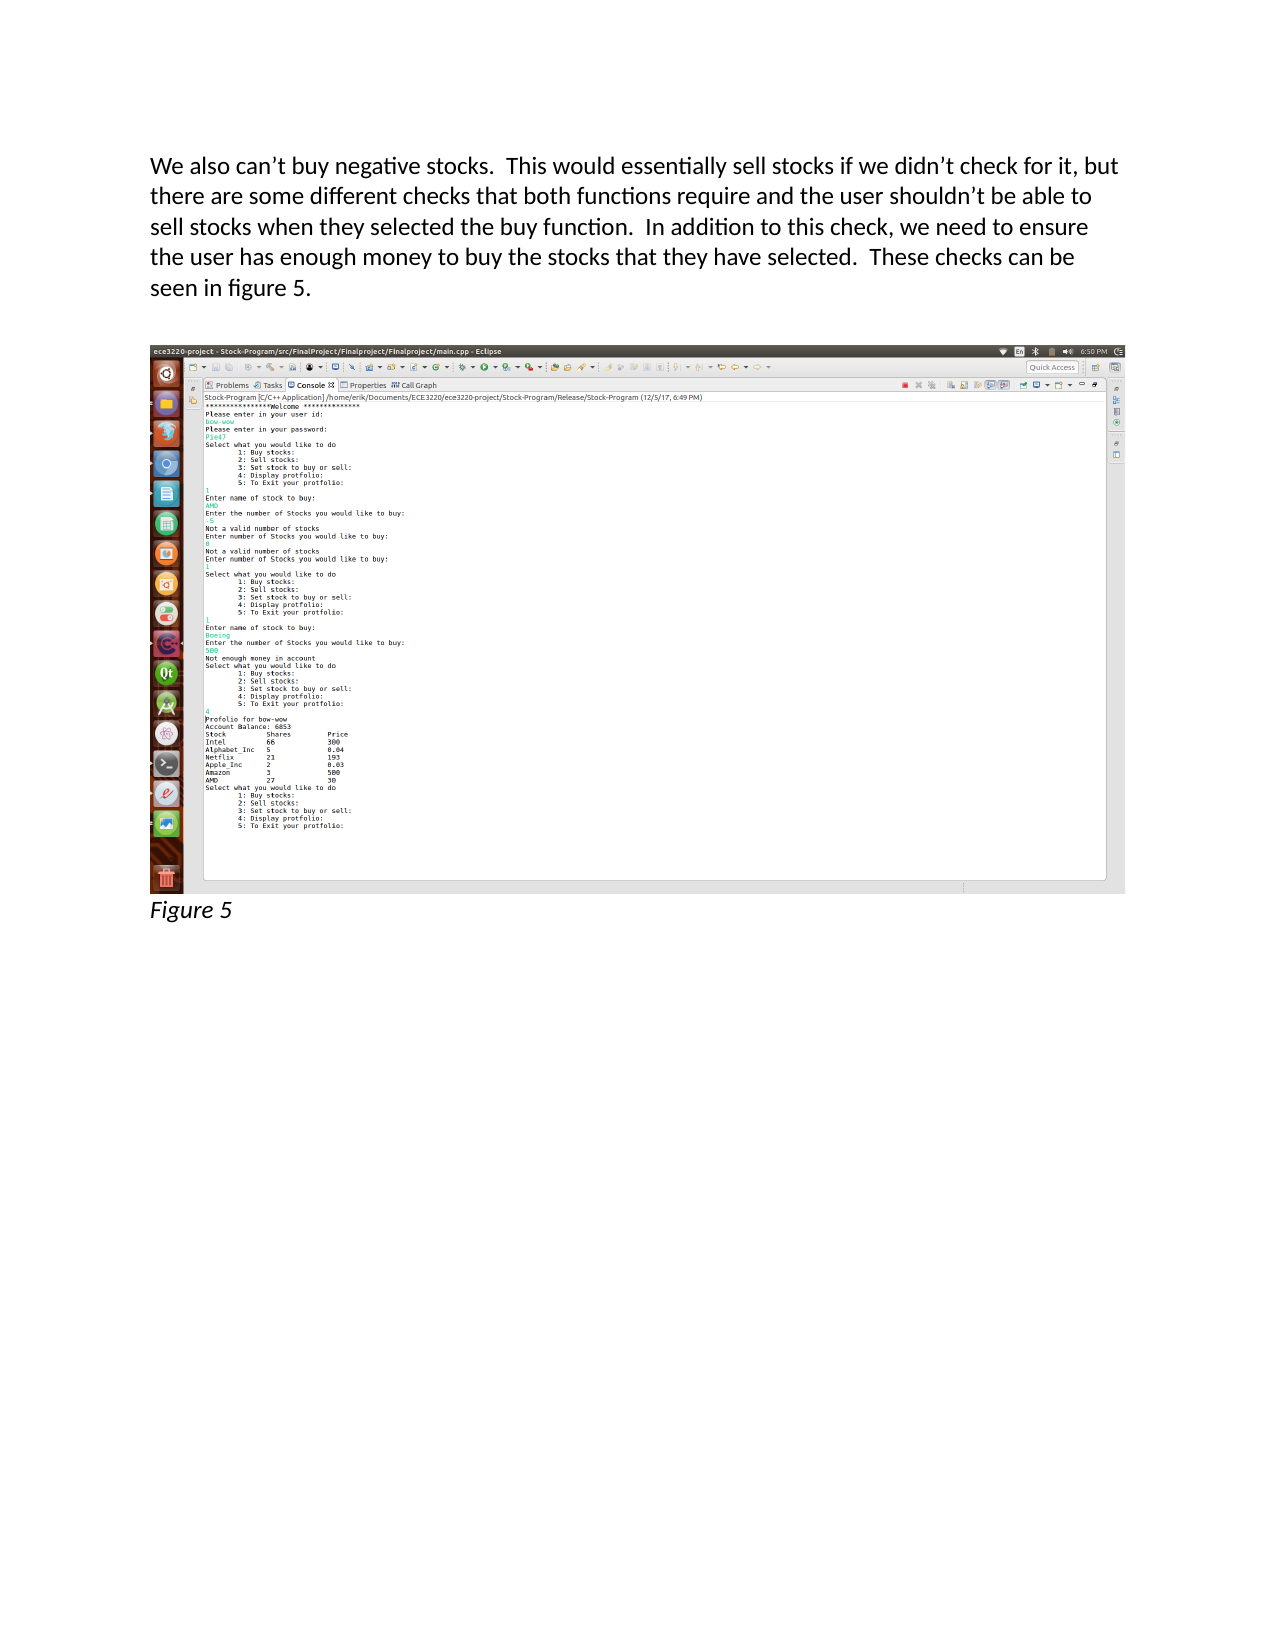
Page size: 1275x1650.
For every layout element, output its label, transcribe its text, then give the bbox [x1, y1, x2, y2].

text We also can’t buy negative stocks. This would essentially sell stocks if we didn’t check for it, but there are some different checks that both functions require and the user shouldn’t be able to sell stocks when they selected the buy function. In addition to this check, we need to ensure the user has enough money to buy the stocks that they have selected. These checks can be seen in figure 5. [150, 150, 1125, 303]
picture [150, 345, 1125, 894]
text Figure 5 [150, 894, 1125, 924]
